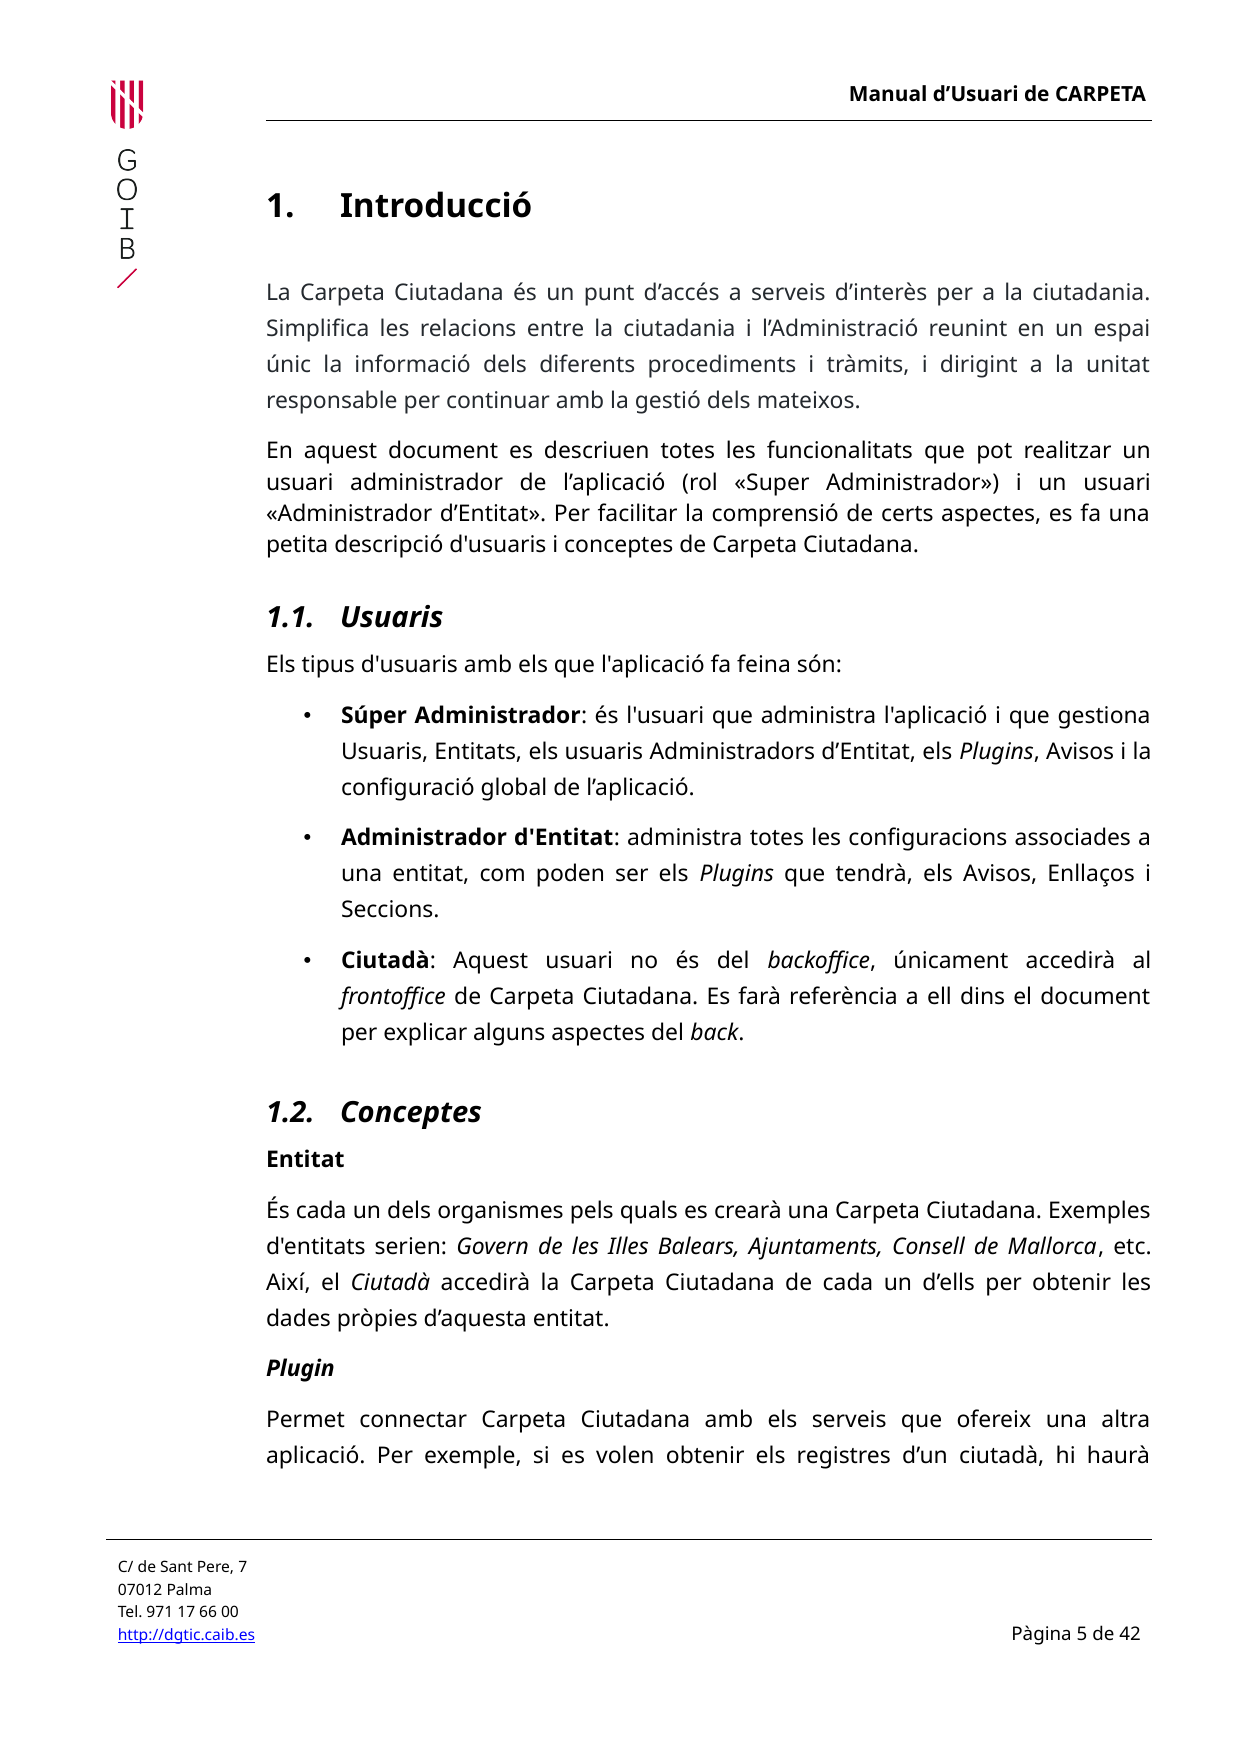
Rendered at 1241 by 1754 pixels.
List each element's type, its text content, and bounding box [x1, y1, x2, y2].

text Permet connectar Carpeta Ciutadana amb els serveis que ofereix una altra aplicació. Per exemple, si es volen obtenir els registres d’un ciutadà, hi haurà [266, 1403, 1152, 1470]
picture [82, 57, 172, 319]
text És cada un dels organismes pels quals es crearà una Carpeta Ciutadana. Exemples d'entitats serien: Govern de les Illes Balears, Ajuntaments, Consell de Mallorca, etc. Així, el Ciutadà accedirà la Carpeta Ciutadana de cada un d’ells per obtenir les dades pròpies d’aquesta entitat. [266, 1194, 1152, 1333]
text La Carpeta Ciutadana és un punt d’accés a serveis d’interès per a la ciutadania. Simplifica les relacions entre la ciutadania i l’Administració reunint en un espai únic la informació dels diferents procediments i tràmits, i dirigint a la unitat responsable per continuar amb la gestió dels mateixos. [266, 276, 1152, 415]
subtitle Introducció [266, 181, 1152, 227]
text En aquest document es descriuen totes les funcionalitats que pot realitzar un usuari administrador de l’aplicació (rol «Super Administrador») i un usuari «Administrador d’Entitat». Per facilitar la comprensió de certs aspectes, es fa una petita descripció d'usuaris i conceptes de Carpeta Ciutadana. [266, 434, 1152, 559]
list Súper Administrador: és l'usuari que administra l'aplicació i que gestiona Usuaris, Entitats, els usuaris Administradors d’Entitat, els Plugins, Avisos i la configuració global de l’aplicació. [303, 699, 1152, 802]
subtitle Usuaris [266, 596, 1152, 636]
text Plugin [266, 1352, 1152, 1383]
text Els tipus d'usuaris amb els que l'aplicació fa feina són: [266, 648, 1152, 680]
subtitle Conceptes [266, 1091, 1152, 1131]
list Administrador d'Entitat: administra totes les configuracions associades a una entitat, com poden ser els Plugins que tendrà, els Avisos, Enllaços i Seccions. [303, 821, 1152, 924]
list Ciutadà: Aquest usuari no és del backoffice, únicament accedirà al frontoffice de Carpeta Ciutadana. Es farà referència a ell dins el document per explicar alguns aspectes del back. [303, 944, 1152, 1047]
text Entitat [266, 1143, 1152, 1174]
